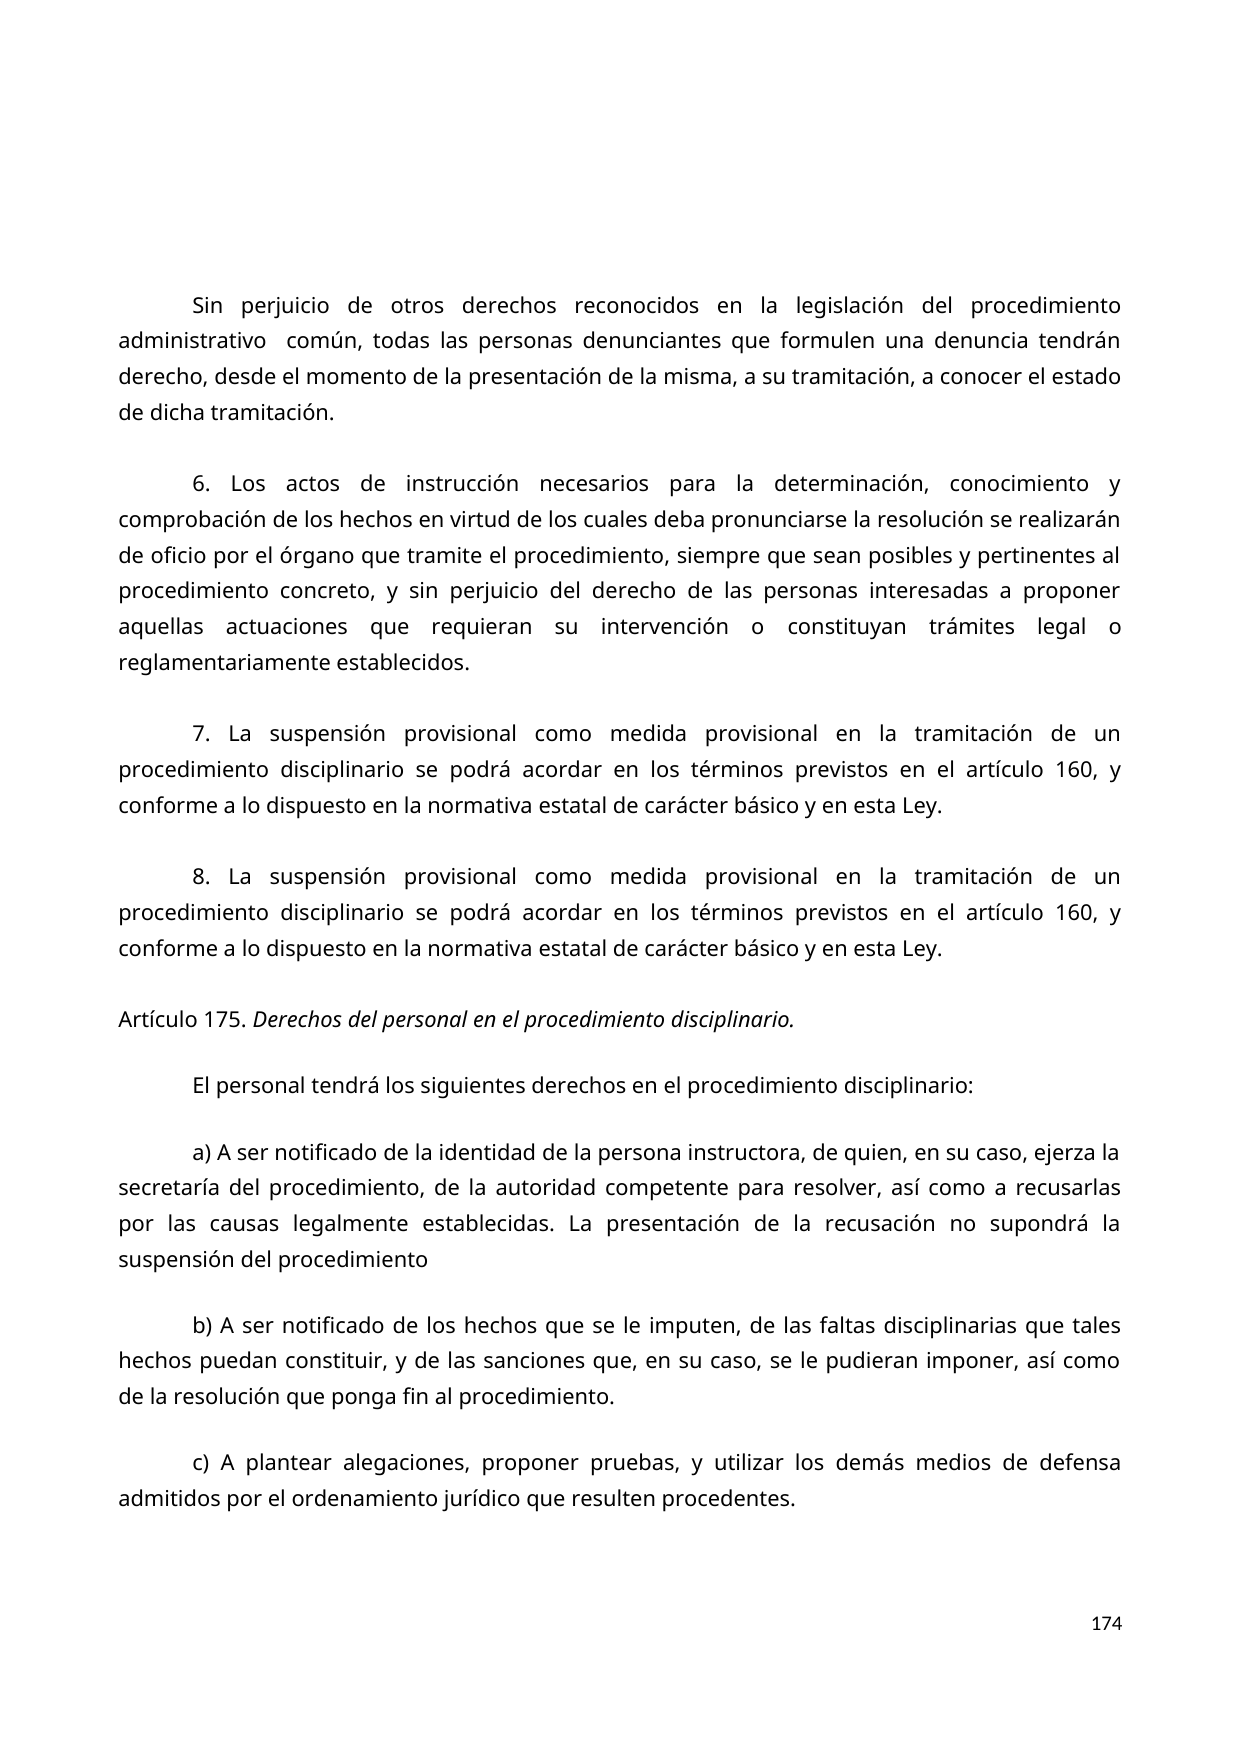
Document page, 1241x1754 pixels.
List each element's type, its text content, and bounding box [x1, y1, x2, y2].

text c) A plantear alegaciones, proponer pruebas, y utilizar los demás medios de defensa admitidos por el ordenamiento jurídico que resulten procedentes. [118, 1447, 1122, 1513]
text El personal tendrá los siguientes derechos en el procedimiento disciplinario: [118, 1070, 1122, 1100]
text Sin perjuicio de otros derechos reconocidos en la legislación del procedimiento administrativo común, todas las personas denunciantes que formulen una denuncia tendrán derecho, desde el momento de la presentación de la misma, a su tramitación, a conocer el estado de dicha tramitación. [118, 289, 1122, 427]
text b) A ser notificado de los hechos que se le imputen, de las faltas disciplinarias que tales hechos puedan constituir, y de las sanciones que, en su caso, se le pudieran imponer, así como de la resolución que ponga fin al procedimiento. [118, 1310, 1122, 1411]
text a) A ser notificado de la identidad de la persona instructora, de quien, en su caso, ejerza la secretaría del procedimiento, de la autoridad competente para resolver, así como a recusarlas por las causas legalmente establecidas. La presentación de la recusación no supondrá la suspensión del procedimiento [118, 1136, 1122, 1273]
text Artículo 175. Derechos del personal en el procedimiento disciplinario. [118, 1004, 1122, 1034]
text 7. La suspensión provisional como medida provisional en la tramitación de un procedimiento disciplinario se podrá acordar en los términos previstos en el artículo 160, y conforme a lo dispuesto en la normativa estatal de carácter básico y en esta Ley. [118, 718, 1122, 819]
text 6. Los actos de instrucción necesarios para la determinación, conocimiento y comprobación de los hechos en virtud de los cuales deba pronunciarse la resolución se realizarán de oficio por el órgano que tramite el procedimiento, siempre que sean posibles y pertinentes al procedimiento concreto, y sin perjuicio del derecho de las personas interesadas a proponer aquellas actuaciones que requieran su intervención o constituyan trámites legal o reglamentariamente establecidos. [118, 468, 1122, 677]
text 8. La suspensión provisional como medida provisional en la tramitación de un procedimiento disciplinario se podrá acordar en los términos previstos en el artículo 160, y conforme a lo dispuesto en la normativa estatal de carácter básico y en esta Ley. [118, 861, 1122, 962]
